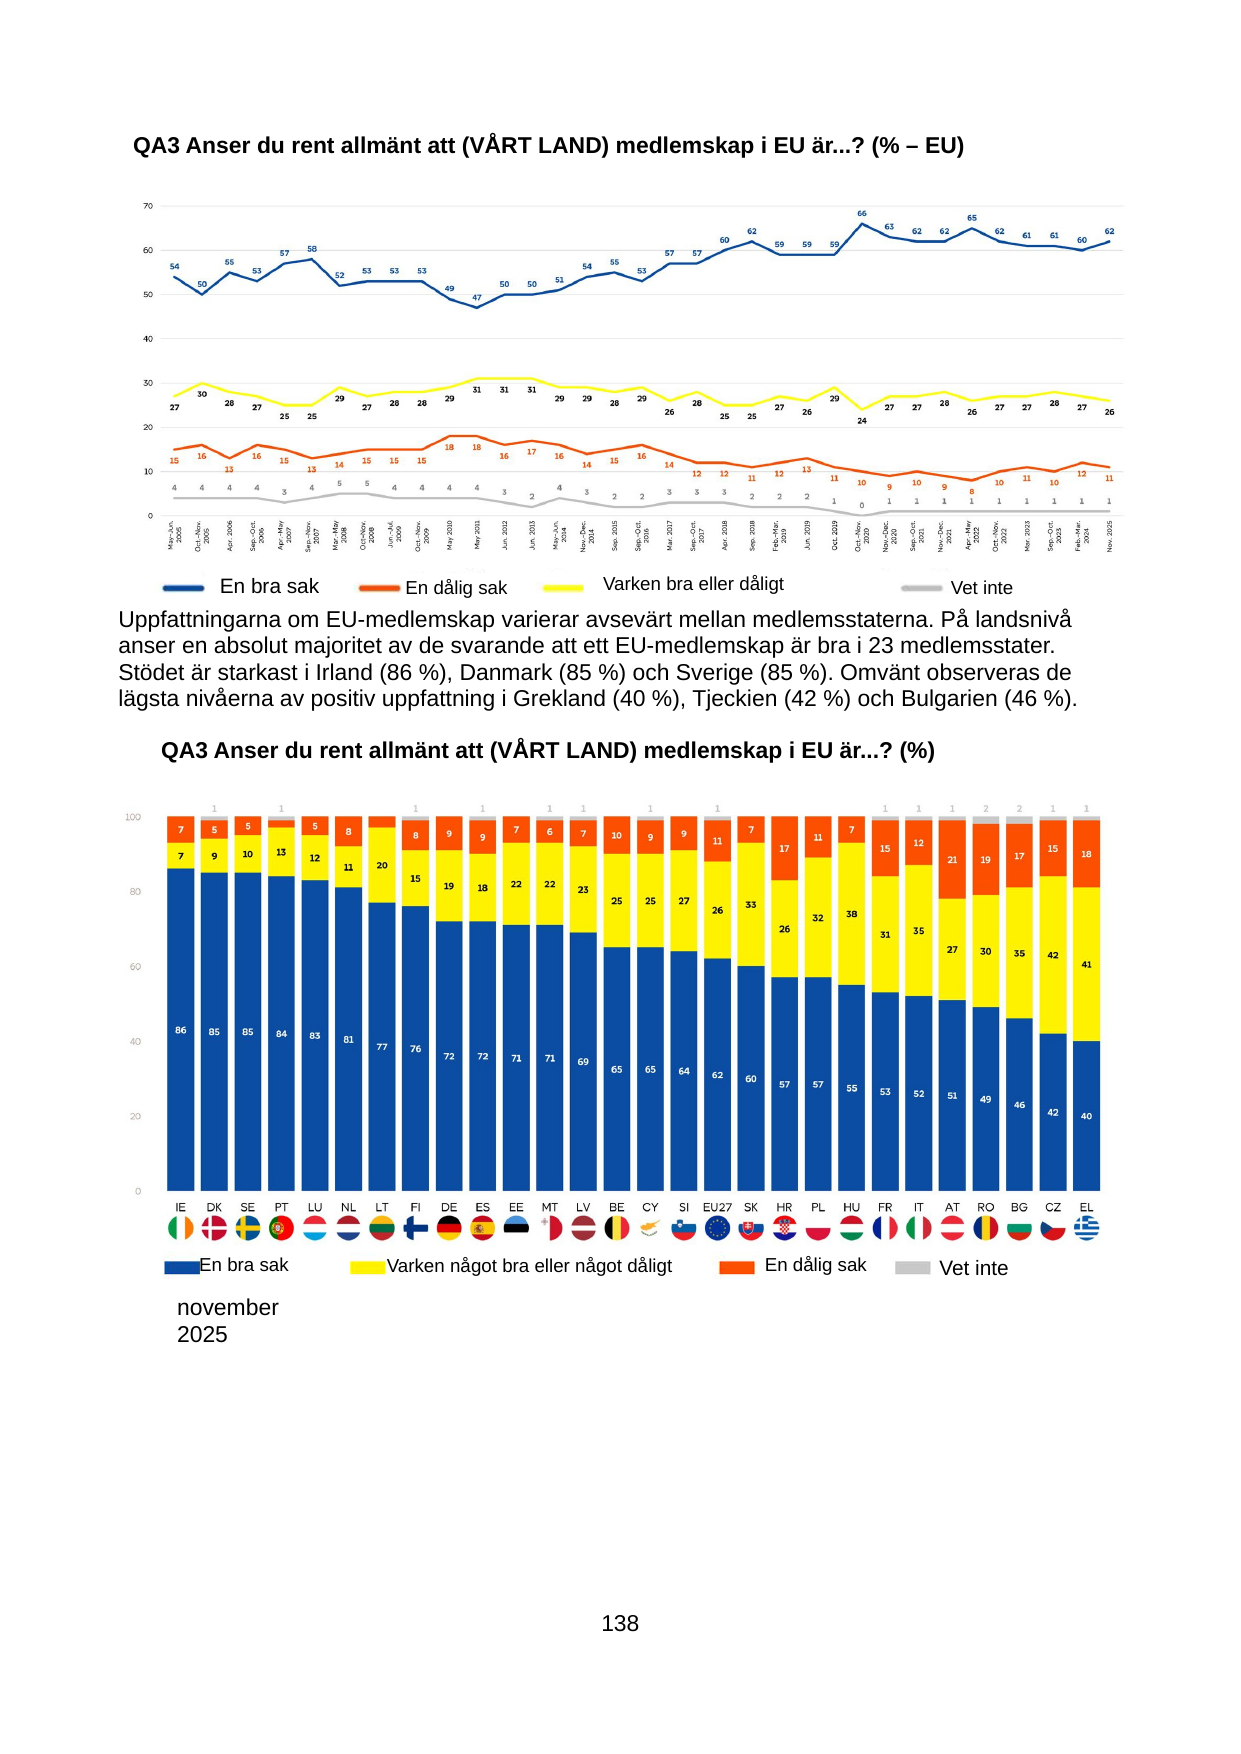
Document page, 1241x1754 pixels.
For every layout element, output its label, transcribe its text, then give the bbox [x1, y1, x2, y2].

text Uppfattningarna om EU-medlemskap varierar avsevärt mellan medlemsstaterna. På landsnivå anser en absolut majoritet av de svarande att ett EU-medlemskap är bra i 23 medlemsstater. Stödet är starkast i Irland (86 %), Danmark (85 %) och Sverige (85 %). Omvänt observeras de lägsta nivåerna av positiv uppfattning i Grekland (40 %), Tjeckien (42 %) och Bulgarien (46 %). [118, 124, 1122, 711]
picture [154, 568, 958, 594]
picture [137, 201, 1132, 553]
picture [118, 799, 1108, 1283]
